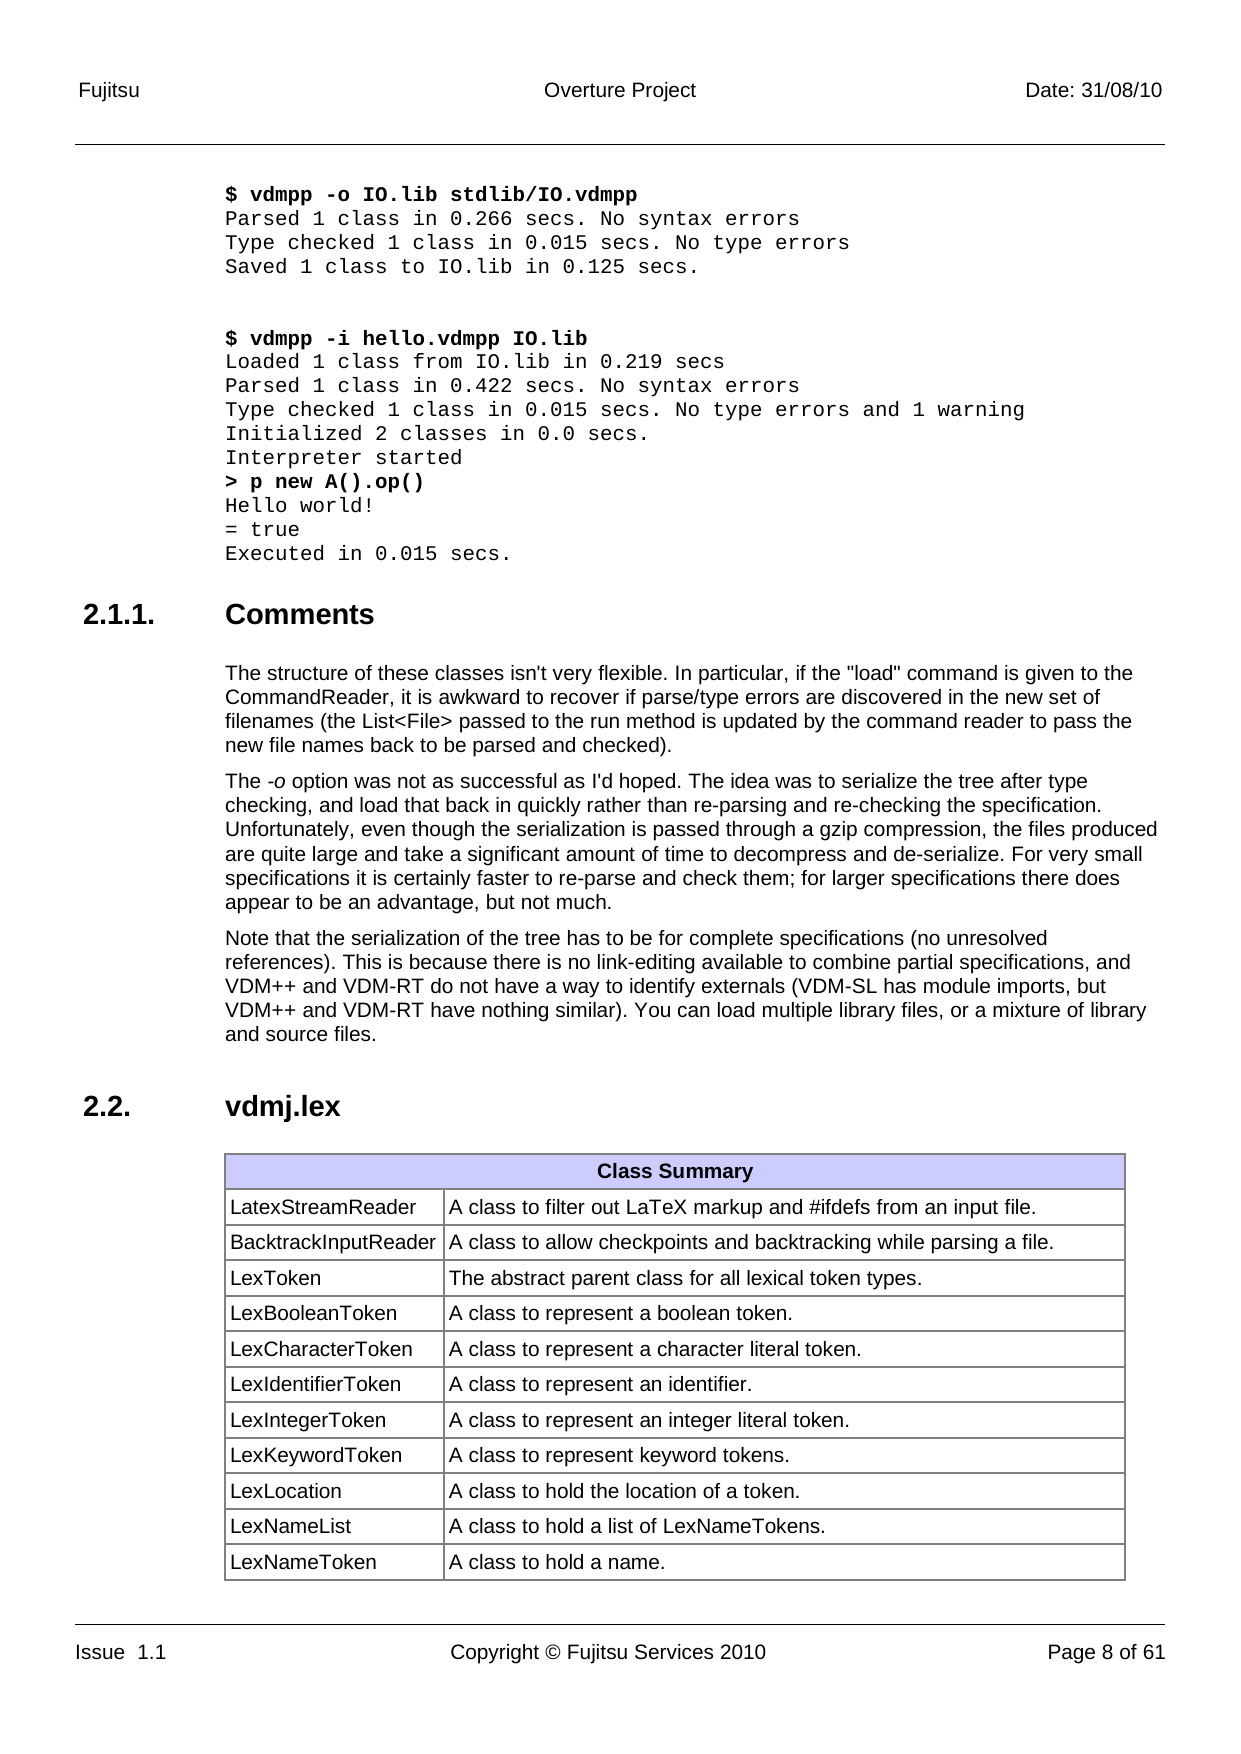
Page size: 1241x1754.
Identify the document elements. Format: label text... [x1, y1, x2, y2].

table_cell BacktrackInputReader [226, 1226, 443, 1259]
text The structure of these classes isn't very flexible. In particular, if the "load" command is given to the CommandReader, it is awkward to recover if parse/type errors are discovered in the new set of filenames (the List<File> passed to the run method is updated by the command reader to pass the new file names back to be parsed and checked). [225, 661, 1165, 757]
table_cell A class to allow checkpoints and backtracking while parsing a file. [445, 1226, 1124, 1259]
table_cell LatexStreamReader [226, 1190, 443, 1223]
table_cell LexKeywordToken [226, 1439, 443, 1472]
table_cell LexIdentifierToken [226, 1368, 443, 1401]
text Hello world! [225, 495, 1165, 519]
table_cell A class to hold the location of a token. [445, 1474, 1124, 1508]
table_cell A class to represent an integer literal token. [445, 1403, 1124, 1437]
table_cell A class to represent a character literal token. [445, 1332, 1124, 1366]
text = true [225, 519, 1165, 543]
table_cell A class to hold a name. [445, 1545, 1124, 1579]
table_cell A class to represent keyword tokens. [445, 1439, 1124, 1472]
table_cell LexNameToken [226, 1545, 443, 1579]
text $ vdmpp -i hello.vdmpp IO.lib [225, 327, 1165, 351]
text $ vdmpp -o IO.lib stdlib/IO.vdmpp [225, 184, 1165, 208]
text Executed in 0.015 secs. [225, 543, 1165, 567]
table_cell LexLocation [226, 1474, 443, 1508]
table_cell LexIntegerToken [226, 1403, 443, 1437]
text Parsed 1 class in 0.422 secs. No syntax errors [225, 375, 1165, 399]
table_cell LexNameList [226, 1510, 443, 1543]
text Type checked 1 class in 0.015 secs. No type errors [225, 232, 1165, 256]
text Saved 1 class to IO.lib in 0.125 secs. [225, 256, 1165, 279]
table_header Class Summary [226, 1155, 1124, 1188]
table_cell A class to filter out LaTeX markup and #ifdefs from an input file. [445, 1190, 1124, 1223]
table_cell LexToken [226, 1261, 443, 1294]
text > p new A().op() [225, 471, 1165, 495]
table_cell LexCharacterToken [226, 1332, 443, 1366]
subtitle vdmj.lex [75, 1089, 1165, 1122]
text Type checked 1 class in 0.015 secs. No type errors and 1 warning [225, 399, 1165, 423]
table_cell A class to hold a list of LexNameTokens. [445, 1510, 1124, 1543]
text Note that the serialization of the tree has to be for complete specifications (no unresolved references). This is because there is no link-editing available to combine partial specifications, and VDM++ and VDM-RT do not have a way to identify externals (VDM-SL has module imports, but VDM++ and VDM-RT have nothing similar). You can load multiple library files, or a mixture of library and source files. [225, 926, 1165, 1046]
text Parsed 1 class in 0.266 secs. No syntax errors [225, 208, 1165, 232]
table_cell LexBooleanToken [226, 1297, 443, 1330]
table_cell The abstract parent class for all lexical token types. [445, 1261, 1124, 1294]
text The -o option was not as successful as I'd hoped. The idea was to serialize the tree after type checking, and load that back in quickly rather than re-parsing and re-checking the specification. Unfortunately, even though the serialization is passed through a gzip compression, the files produced are quite large and take a significant amount of time to decompress and de-serialize. For very small specifications it is certainly faster to re-parse and check them; for larger specifications there does appear to be an advantage, but not much. [225, 769, 1165, 914]
text Loaded 1 class from IO.lib in 0.219 secs [225, 351, 1165, 375]
text Interpreter started [225, 447, 1165, 471]
table_cell A class to represent a boolean token. [445, 1297, 1124, 1330]
text Initialized 2 classes in 0.0 secs. [225, 423, 1165, 447]
table_cell A class to represent an identifier. [445, 1368, 1124, 1401]
subtitle Comments [75, 597, 1165, 631]
